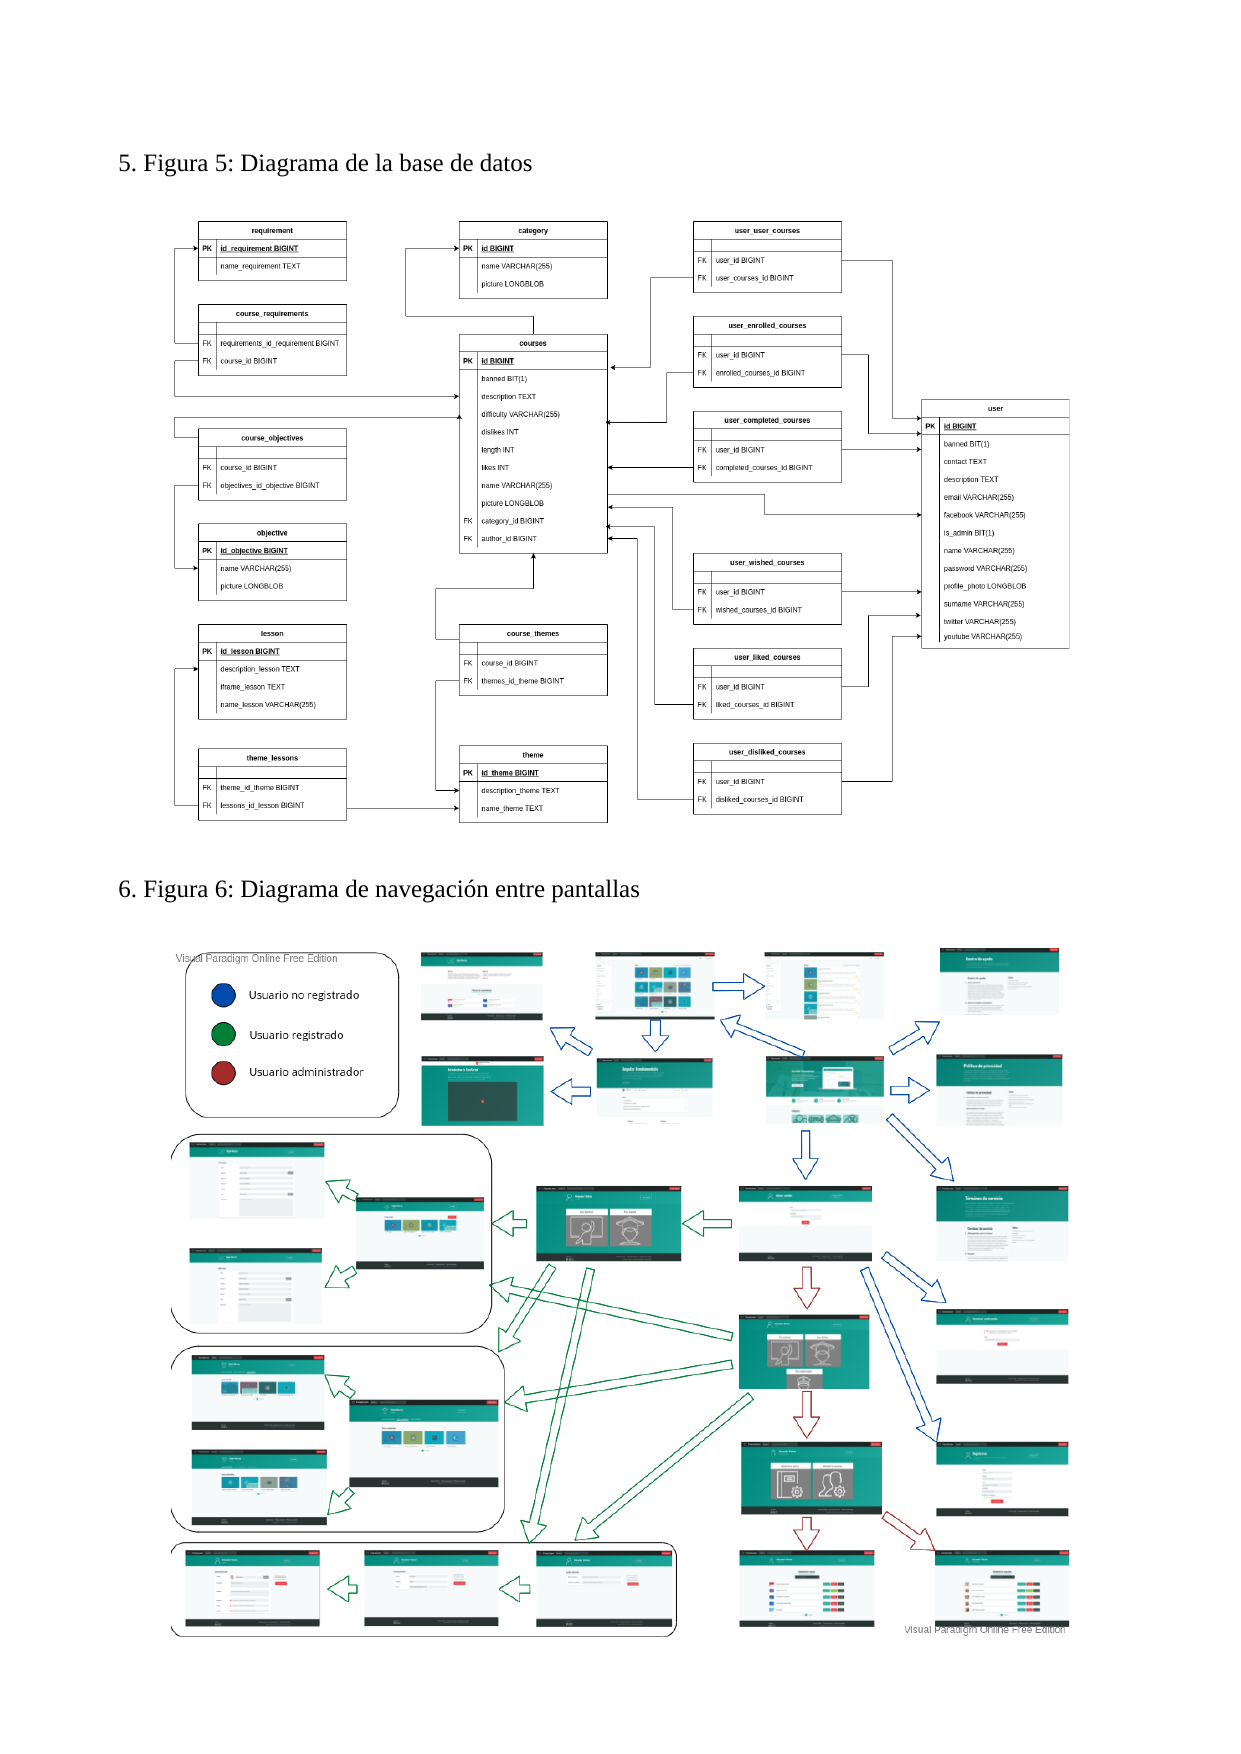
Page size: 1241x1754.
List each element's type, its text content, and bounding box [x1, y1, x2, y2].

picture [171, 948, 1070, 1637]
text 5. Figura 5: Diagrama de la base de datos [118, 148, 1017, 176]
text 6. Figura 6: Diagrama de navegación entre pantallas [118, 874, 1017, 903]
picture [171, 221, 1070, 823]
